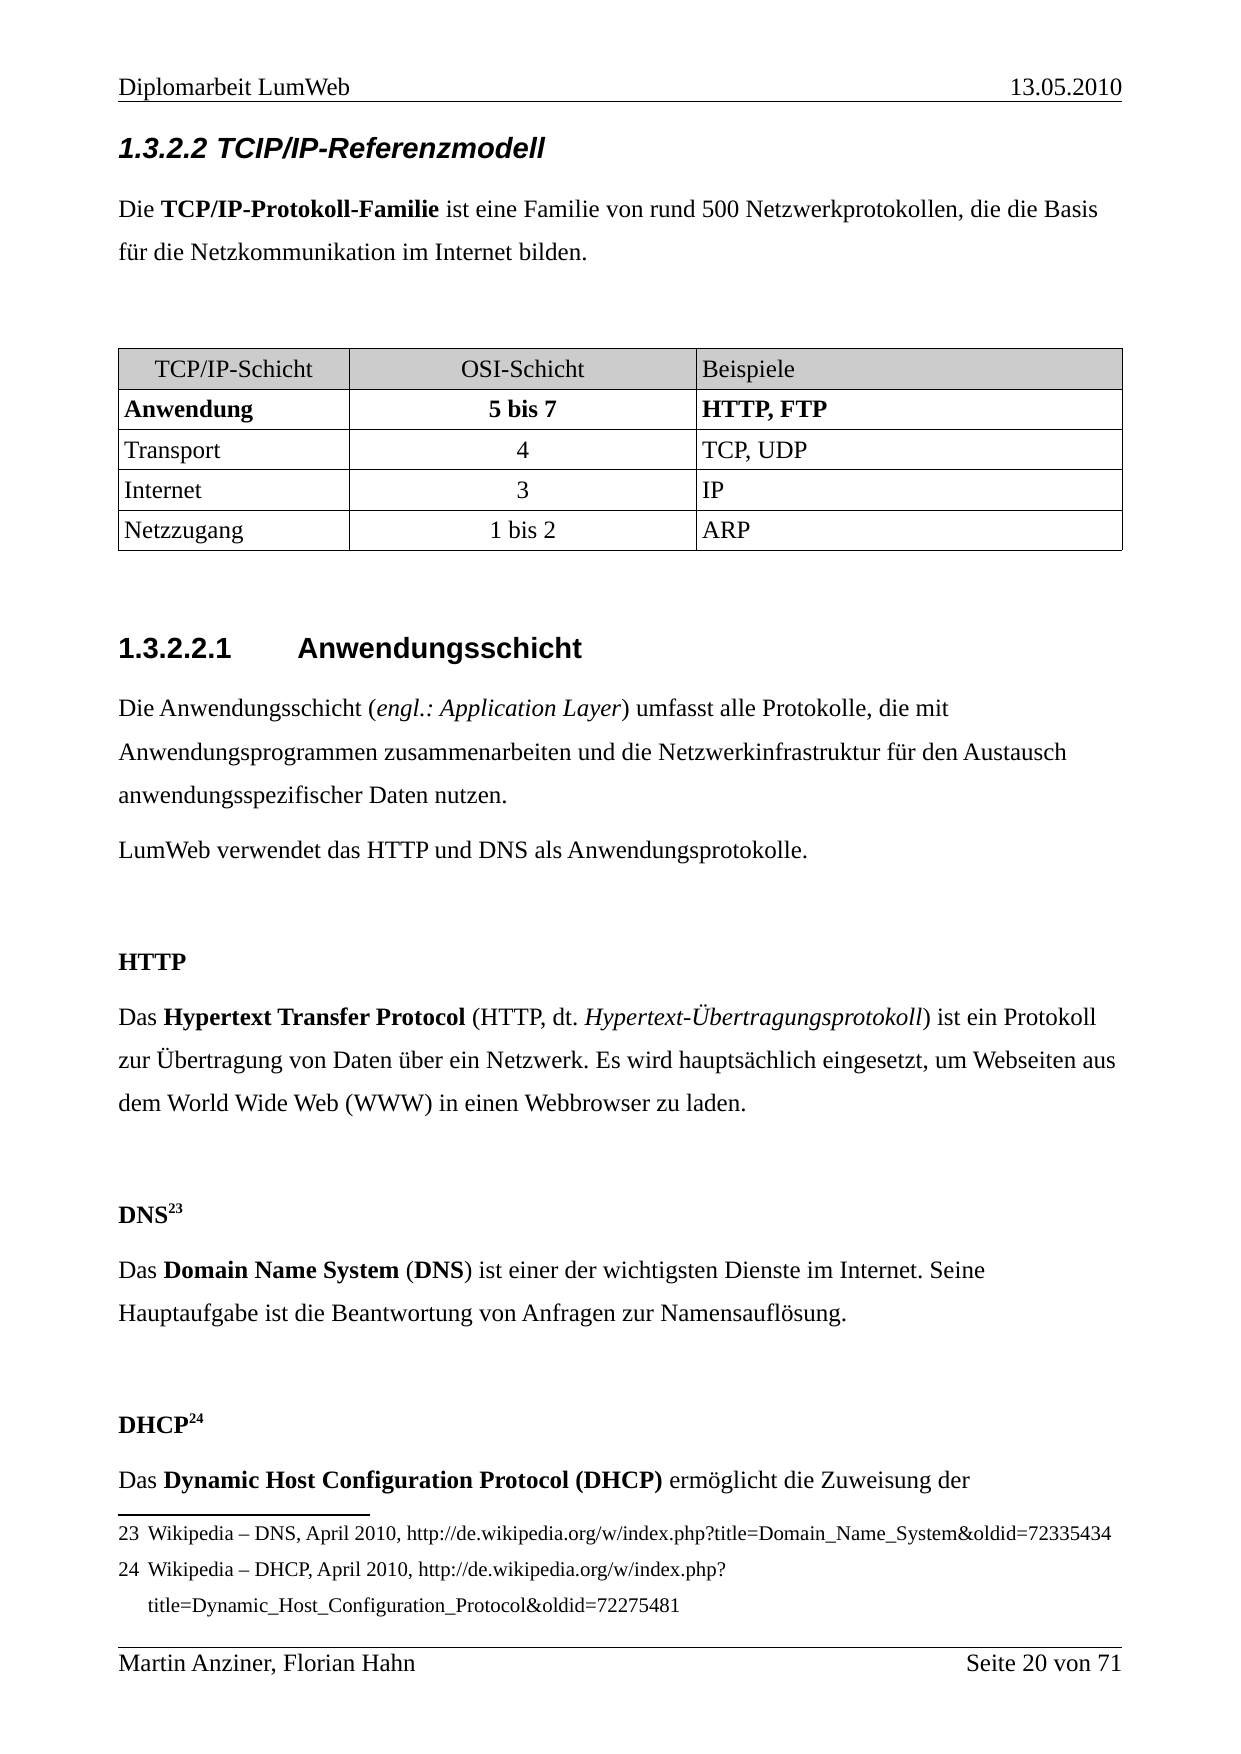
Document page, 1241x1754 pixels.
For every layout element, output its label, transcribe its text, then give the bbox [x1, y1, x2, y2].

table_cell Transport [119, 430, 349, 469]
text LumWeb verwendet das HTTP und DNS als Anwendungsprotokolle. [118, 835, 1122, 864]
text HTTP [118, 947, 1122, 975]
text Das Domain Name System (DNS) ist einer der wichtigsten Dienste im Internet. Seine Hauptaufgabe ist die Beantwortung von Anfragen zur Namensauflösung. [118, 1255, 1122, 1327]
text DHCP [118, 1410, 1122, 1438]
table_cell IP [697, 470, 1122, 509]
text Wikipedia – DNS, April 2010, http://de.wikipedia.org/w/index.php?title=Domain_Name_System&oldid=72335434 [118, 1521, 1122, 1545]
table_cell Netzzugang [119, 511, 349, 550]
table_cell 3 [350, 470, 696, 509]
table_cell ARP [697, 511, 1122, 550]
table_cell HTTP, FTP [697, 390, 1122, 429]
table_cell TCP, UDP [697, 430, 1122, 469]
text Wikipedia – DHCP, April 2010, http://de.wikipedia.org/w/index.php?title=Dynamic_Host_Configuration_Protocol&oldid=72275481 [118, 1557, 1122, 1617]
table_cell 4 [350, 430, 696, 469]
table_cell 5 bis 7 [350, 390, 696, 429]
text Die TCP/IP-Protokoll-Familie ist eine Familie von rund 500 Netzwerkprotokollen, die die Basis für die Netzkommunikation im Internet bilden. [118, 194, 1122, 266]
table_header OSI-Schicht [350, 349, 696, 389]
subtitle Anwendungsschicht [118, 631, 1122, 664]
text Das Dynamic Host Configuration Protocol (DHCP) ermöglicht die Zuweisung der [118, 1465, 1122, 1494]
table_header TCP/IP-Schicht [119, 349, 349, 389]
table_cell Anwendung [119, 390, 349, 429]
table_cell 1 bis 2 [350, 511, 696, 550]
table_cell Internet [119, 470, 349, 509]
text DNS [118, 1200, 1122, 1228]
table_header Beispiele [697, 349, 1122, 389]
text Die Anwendungsschicht (engl.: Application Layer) umfasst alle Protokolle, die mit Anwendungsprogrammen zusammenarbeiten und die Netzwerkinfrastruktur für den Austausch anwendungsspezifischer Daten nutzen. [118, 693, 1122, 808]
subtitle TCIP/IP-Referenzmodell [118, 131, 1122, 165]
text Das Hypertext Transfer Protocol (HTTP, dt. Hypertext-Übertragungsprotokoll) ist ein Protokoll zur Übertragung von Daten über ein Netzwerk. Es wird hauptsächlich eingesetzt, um Webseiten aus dem World Wide Web (WWW) in einen Webbrowser zu laden. [118, 1002, 1122, 1117]
